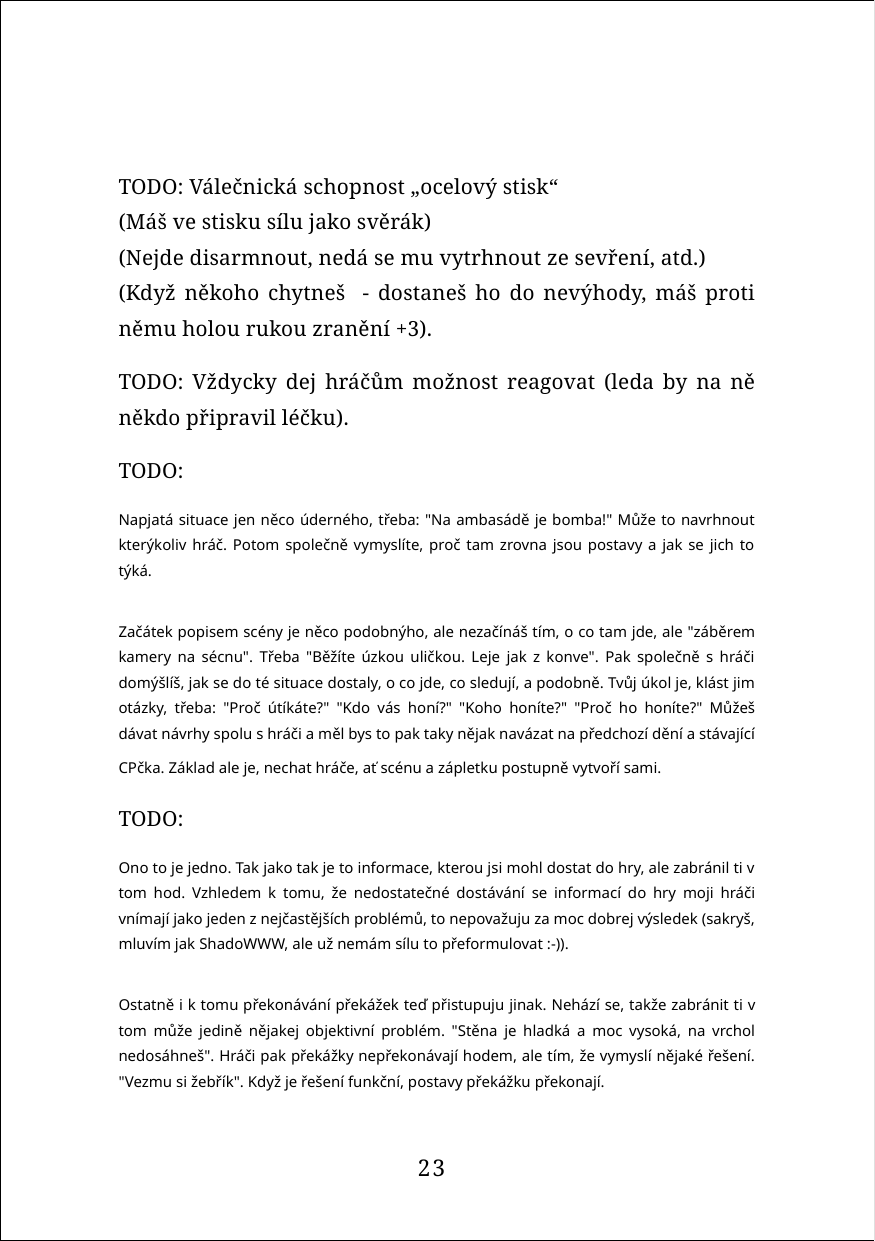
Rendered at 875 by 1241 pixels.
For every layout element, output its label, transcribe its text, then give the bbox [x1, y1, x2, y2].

text Ono to je jedno. Tak jako tak je to informace, kterou jsi mohl dostat do hry, ale zabránil ti v tom hod. Vzhledem k tomu, že nedostatečné dostávání se informací do hry moji hráči vnímají jako jeden z nejčastějších problémů, to nepovažuju za moc dobrej výsledek (sakryš, mluvím jak ShadoWWW, ale už nemám sílu to přeformulovat :-)). Ostatně i k tomu překonávání překážek teď přistupuju jinak. Nehází se, takže zabránit ti v tom může jedině nějakej objektivní problém. "Stěna je hladká a moc vysoká, na vrchol nedosáhneš". Hráči pak překážky nepřekonávají hodem, ale tím, že vymyslí nějaké řešení. "Vezmu si žebřík". Když je řešení funkční, postavy překážku překonají. [118, 857, 756, 1092]
text Napjatá situace jen něco úderného, třeba: "Na ambasádě je bomba!" Může to navrhnout kterýkoliv hráč. Potom společně vymyslíte, proč tam zrovna jsou postavy a jak se jich to týká. Začátek popisem scény je něco podobnýho, ale nezačínáš tím, o co tam jde, ale "záběrem kamery na sécnu". Třeba "Běžíte úzkou uličkou. Leje jak z konve". Pak společně s hráči domýšlíš, jak se do té situace dostaly, o co jde, co sledují, a podobně. Tvůj úkol je, klást jim otázky, třeba: "Proč útíkáte?" "Kdo vás honí?" "Koho honíte?" "Proč ho honíte?" Můžeš dávat návrhy spolu s hráči a měl bys to pak taky nějak navázat na předchozí dění a stávající CPčka. Základ ale je, nechat hráče, ať scénu a zápletku postupně vytvoří sami. [118, 509, 756, 779]
text TODO: [118, 456, 756, 484]
text TODO: [118, 804, 756, 832]
text TODO: Vždycky dej hráčům možnost reagovat (leda by na ně někdo připravil léčku). [118, 367, 756, 431]
text TODO: Válečnická schopnost „ocelový stisk“ (Máš ve stisku sílu jako svěrák) (Nejde disarmnout, nedá se mu vytrhnout ze sevření, atd.) (Když někoho chytneš - dostaneš ho do nevýhody, máš proti němu holou rukou zranění +3). [118, 172, 756, 342]
